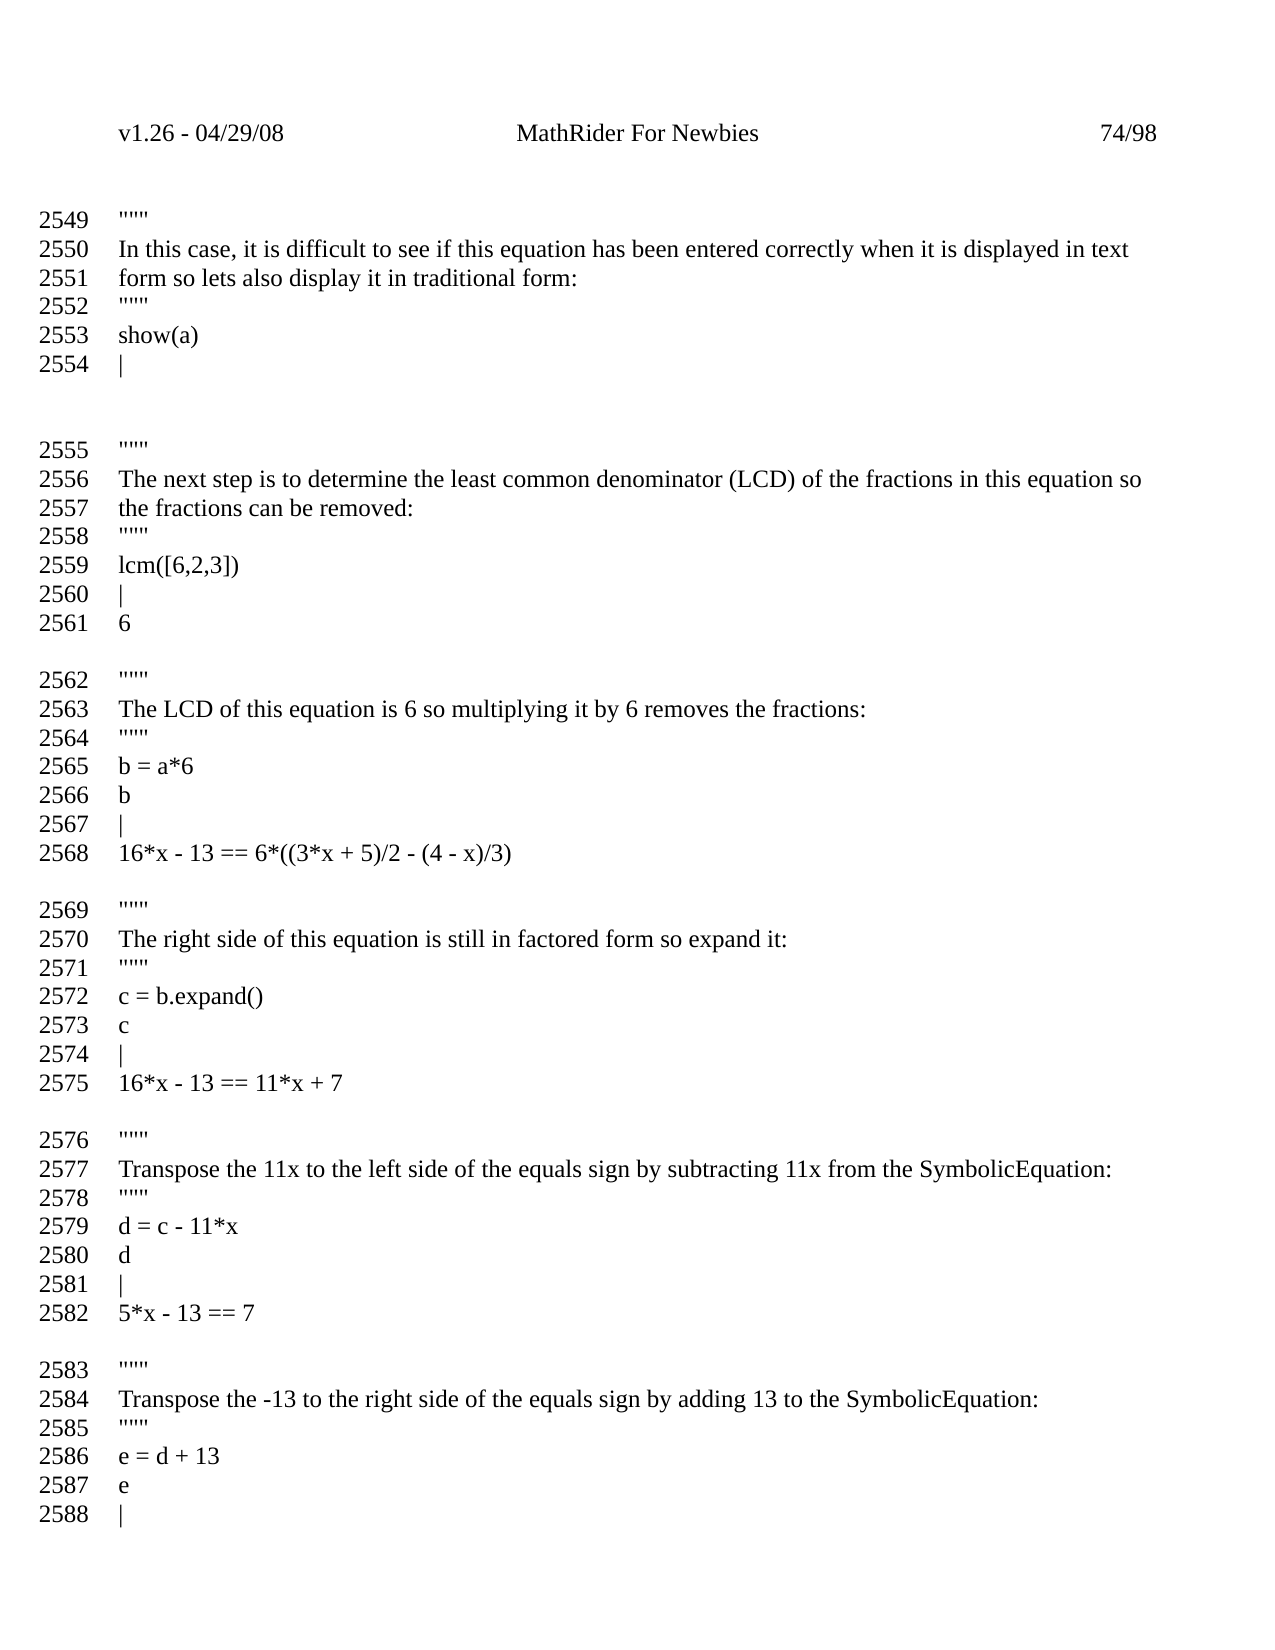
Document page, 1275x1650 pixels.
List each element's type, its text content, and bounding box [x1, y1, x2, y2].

text The right side of this equation is still in factored form so expand it: [118, 924, 1157, 953]
text | [118, 349, 1157, 378]
text e [118, 1470, 1157, 1499]
text """ [118, 665, 1157, 694]
text c = b.expand() [118, 981, 1157, 1010]
text lcm([6,2,3]) [118, 550, 1157, 579]
text The LCD of this equation is 6 so multiplying it by 6 removes the fractions: [118, 694, 1157, 723]
text b [118, 780, 1157, 809]
text 5*x - 13 == 7 [118, 1298, 1157, 1326]
text show(a) [118, 320, 1157, 349]
text Transpose the -13 to the right side of the equals sign by adding 13 to the SymbolicEquation: [118, 1384, 1157, 1413]
text """ [118, 205, 1157, 234]
text """ [118, 1355, 1157, 1384]
text e = d + 13 [118, 1441, 1157, 1470]
text In this case, it is difficult to see if this equation has been entered correctly when it is displayed in text form so lets also display it in traditional form: [118, 234, 1157, 291]
text d [118, 1240, 1157, 1269]
text | [118, 1039, 1157, 1068]
text | [118, 1269, 1157, 1298]
text """ [118, 435, 1157, 464]
text The next step is to determine the least common denominator (LCD) of the fractions in this equation so the fractions can be removed: [118, 464, 1157, 521]
text """ [118, 953, 1157, 981]
text """ [118, 291, 1157, 320]
text b = a*6 [118, 751, 1157, 780]
text """ [118, 723, 1157, 751]
text d = c - 11*x [118, 1211, 1157, 1240]
text | [118, 1499, 1157, 1528]
text """ [118, 1125, 1157, 1154]
text """ [118, 1413, 1157, 1441]
text Transpose the 11x to the left side of the equals sign by subtracting 11x from the SymbolicEquation: [118, 1154, 1157, 1183]
text """ [118, 895, 1157, 924]
text 16*x - 13 == 6*((3*x + 5)/2 - (4 - x)/3) [118, 838, 1157, 866]
text | [118, 579, 1157, 608]
text """ [118, 521, 1157, 550]
text 6 [118, 608, 1157, 636]
text 16*x - 13 == 11*x + 7 [118, 1068, 1157, 1096]
text | [118, 809, 1157, 838]
text """ [118, 1183, 1157, 1211]
text c [118, 1010, 1157, 1039]
